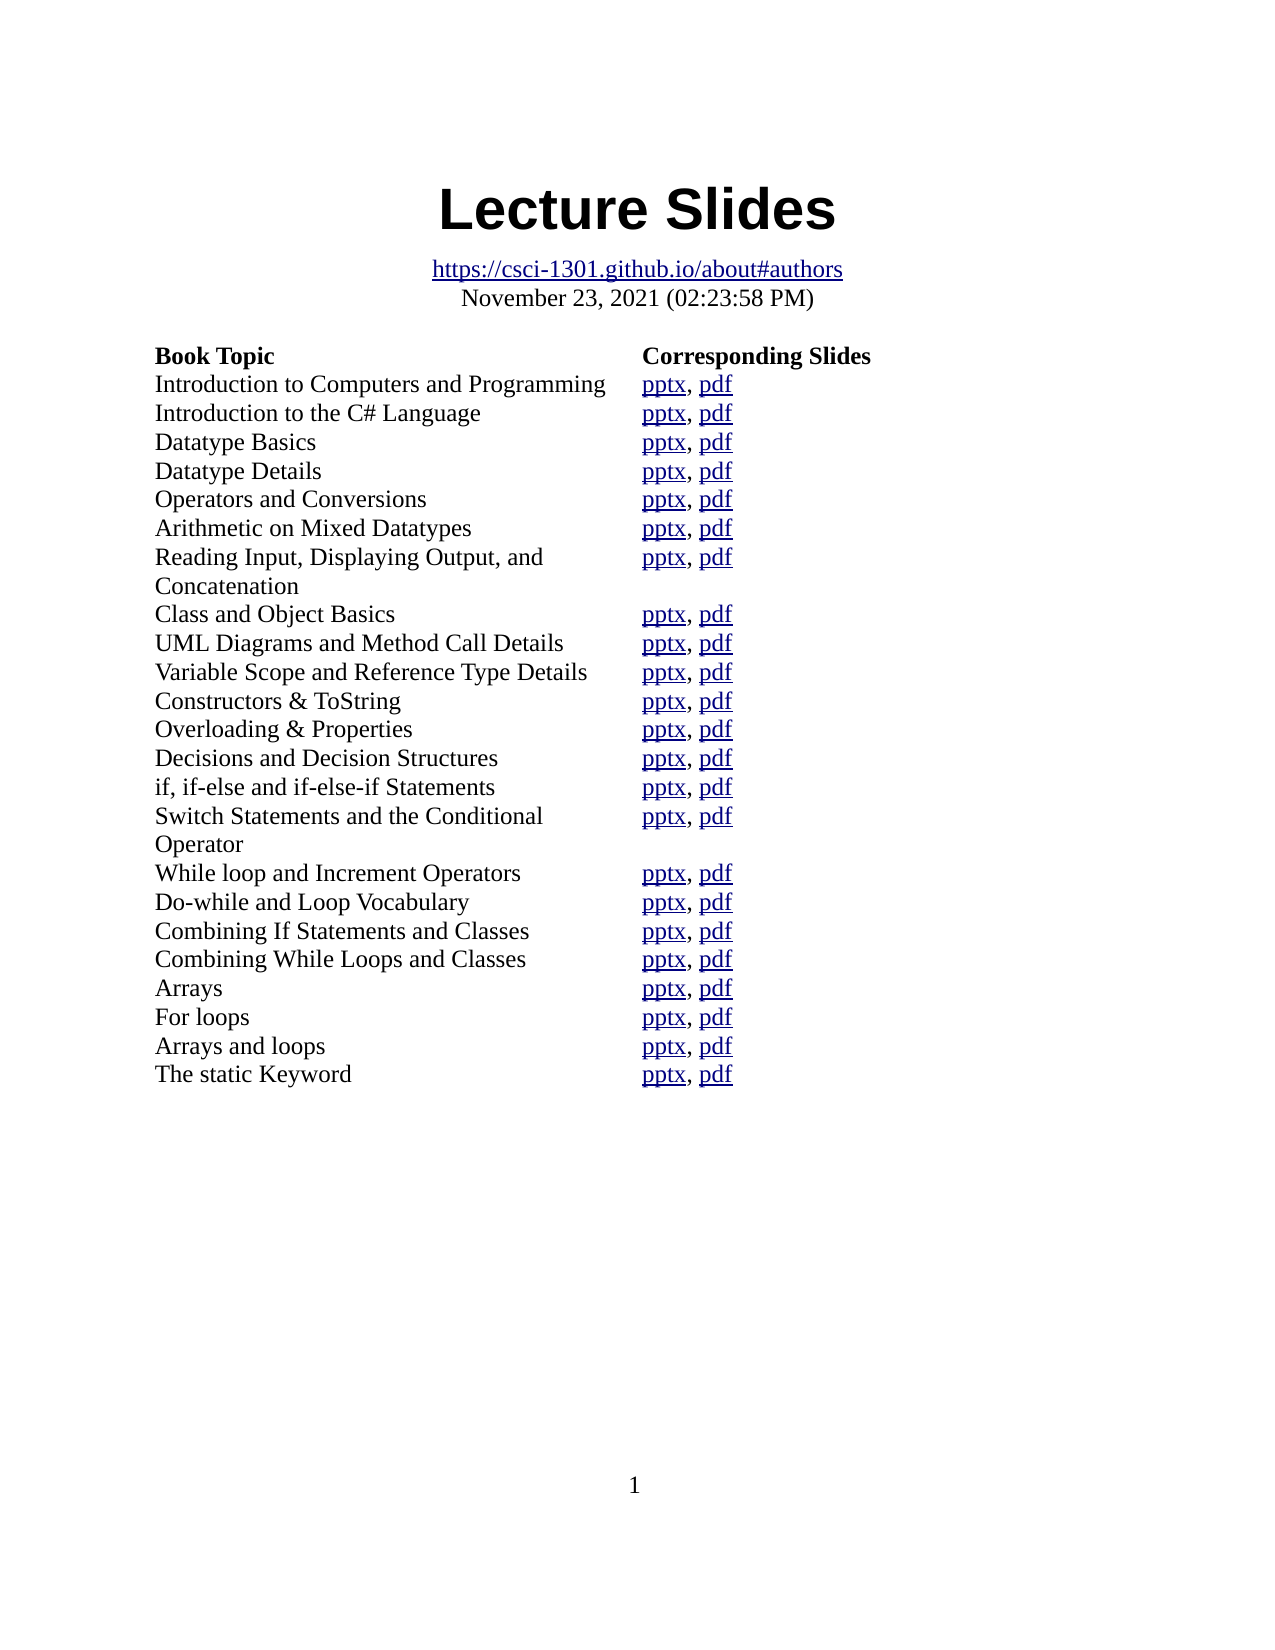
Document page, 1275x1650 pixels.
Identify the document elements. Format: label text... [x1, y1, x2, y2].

table_header Corresponding Slides [638, 341, 1125, 369]
table_cell pptx, pdf [638, 427, 1125, 456]
table_cell pptx, pdf [638, 715, 1125, 743]
table_header Book Topic [150, 341, 637, 369]
table_cell pptx, pdf [638, 916, 1125, 944]
table_cell Switch Statements and the Conditional Operator [150, 801, 637, 858]
table_cell pptx, pdf [638, 657, 1125, 686]
table_cell if, if-else and if-else-if Statements [150, 772, 637, 801]
table_cell Arrays [150, 973, 637, 1002]
table_cell pptx, pdf [638, 887, 1125, 916]
table_cell pptx, pdf [638, 398, 1125, 427]
table_cell Datatype Basics [150, 427, 637, 456]
table_cell pptx, pdf [638, 945, 1125, 973]
table_cell Combining If Statements and Classes [150, 916, 637, 944]
table_cell pptx, pdf [638, 456, 1125, 484]
table_cell pptx, pdf [638, 1060, 1125, 1088]
table_cell pptx, pdf [638, 600, 1125, 628]
table_cell pptx, pdf [638, 801, 1125, 858]
table_cell Reading Input, Displaying Output, and Concatenation [150, 542, 637, 599]
table_cell pptx, pdf [638, 973, 1125, 1002]
table_cell Arrays and loops [150, 1031, 637, 1059]
table_cell Decisions and Decision Structures [150, 743, 637, 772]
table_cell pptx, pdf [638, 772, 1125, 801]
table_cell pptx, pdf [638, 513, 1125, 542]
table_cell pptx, pdf [638, 743, 1125, 772]
table_cell Combining While Loops and Classes [150, 945, 637, 973]
table_cell Operators and Conversions [150, 485, 637, 513]
table_cell UML Diagrams and Method Call Details [150, 628, 637, 657]
table_cell Constructors & ToString [150, 686, 637, 714]
table_cell pptx, pdf [638, 1002, 1125, 1031]
table_cell Variable Scope and Reference Type Details [150, 657, 637, 686]
table_cell pptx, pdf [638, 1031, 1125, 1059]
table_cell Arithmetic on Mixed Datatypes [150, 513, 637, 542]
table_cell While loop and Increment Operators [150, 858, 637, 887]
text https://csci-1301.github.io/about#authors [150, 254, 1125, 283]
table_cell Introduction to the C# Language [150, 398, 637, 427]
table_cell The static Keyword [150, 1060, 637, 1088]
table_cell Datatype Details [150, 456, 637, 484]
table_cell For loops [150, 1002, 637, 1031]
table_cell Class and Object Basics [150, 600, 637, 628]
table_cell pptx, pdf [638, 686, 1125, 714]
table_cell Do-while and Loop Vocabulary [150, 887, 637, 916]
table_cell Overloading & Properties [150, 715, 637, 743]
table_cell pptx, pdf [638, 542, 1125, 599]
table_cell pptx, pdf [638, 628, 1125, 657]
table_cell Introduction to Computers and Programming [150, 370, 637, 398]
table_cell pptx, pdf [638, 858, 1125, 887]
text November 23, 2021 (02:23:58 PM) [150, 283, 1125, 312]
table_cell pptx, pdf [638, 370, 1125, 398]
title Lecture Slides [150, 175, 1125, 242]
table_cell pptx, pdf [638, 485, 1125, 513]
